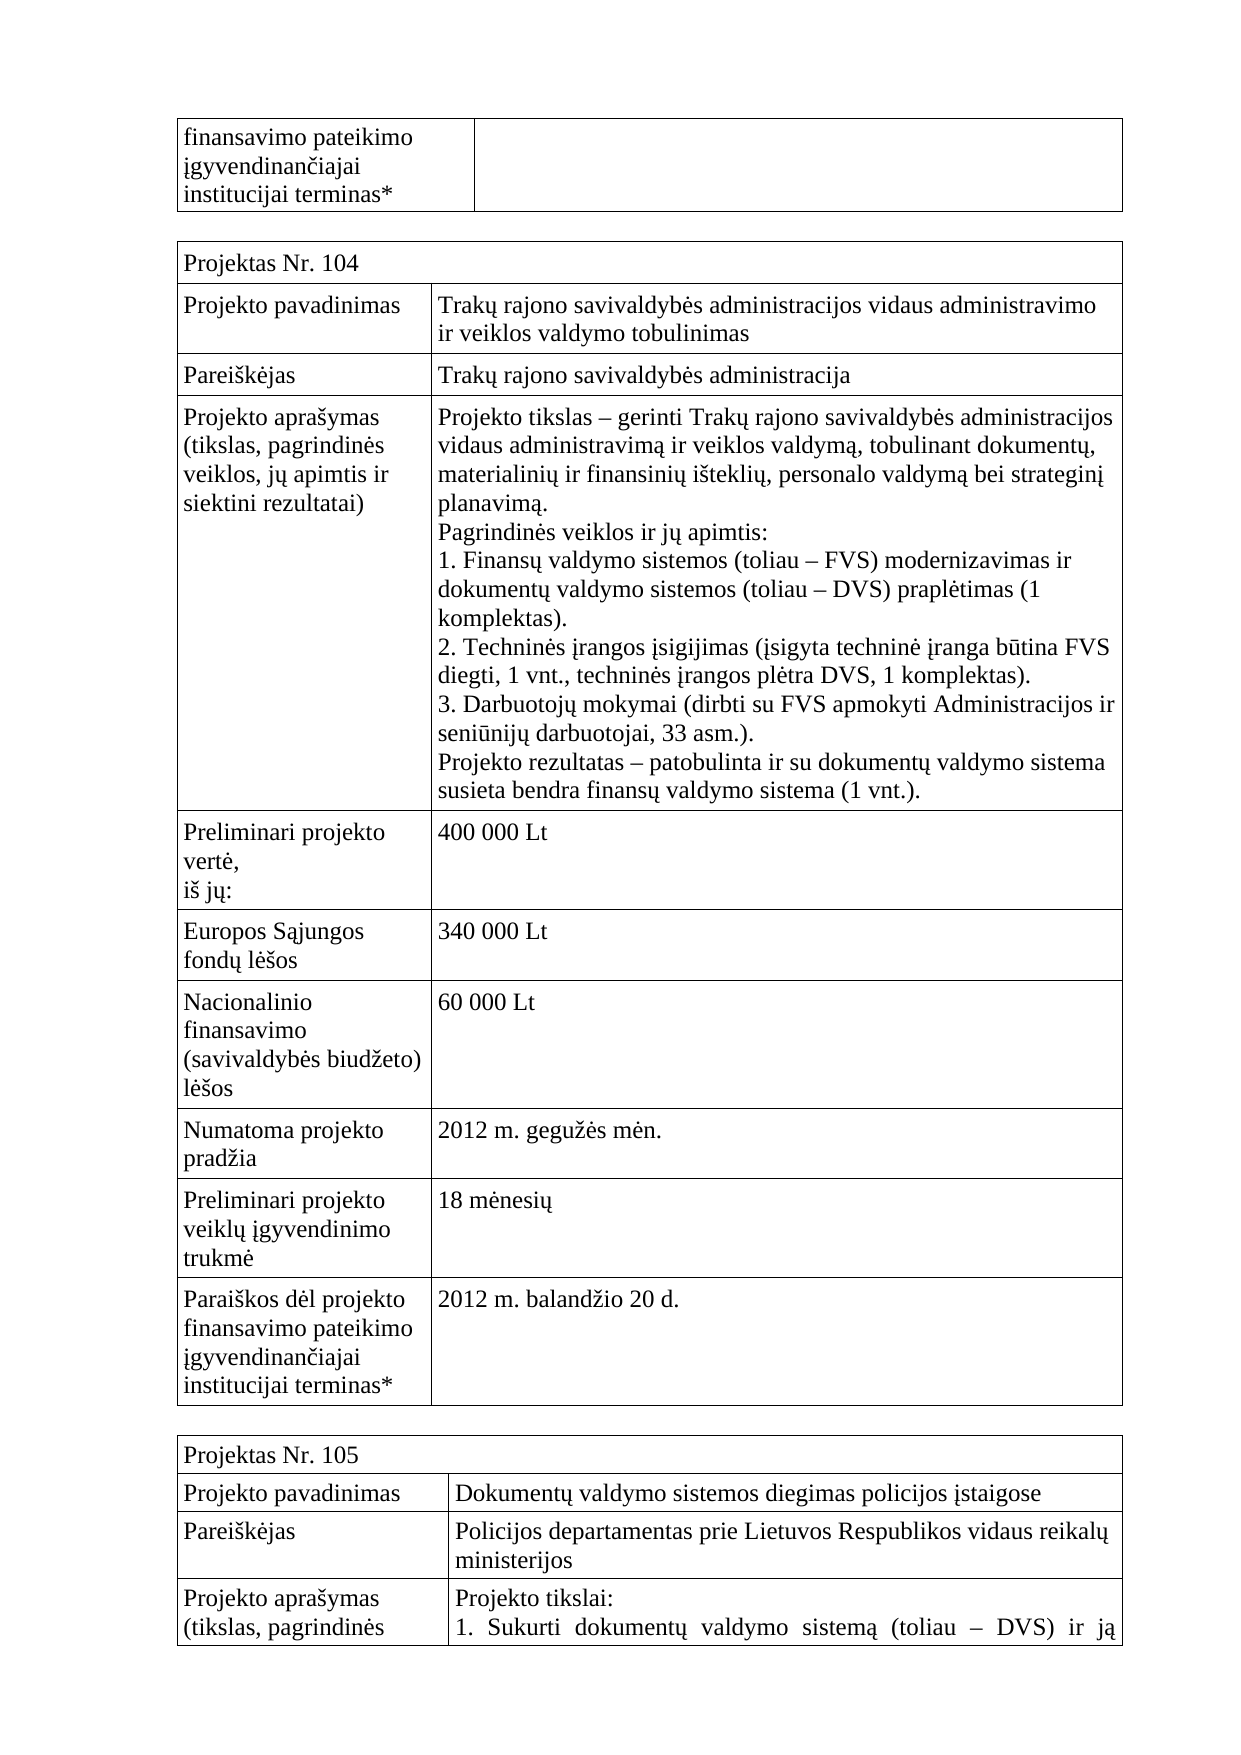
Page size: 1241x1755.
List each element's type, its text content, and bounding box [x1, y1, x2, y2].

table_cell 60 000 Lt [432, 981, 1122, 1108]
table_cell Paraiškos dėl projekto finansavimo pateikimo įgyvendinančiajai institucijai terminas* [178, 1278, 431, 1405]
table_cell 340 000 Lt [432, 910, 1122, 980]
table_cell 2012 m. balandžio 20 d. [432, 1278, 1122, 1405]
table_cell Europos Sąjungos fondų lėšos [178, 910, 431, 980]
table_cell Pareiškėjas [178, 354, 431, 395]
table_cell Projekto tikslas – gerinti Trakų rajono savivaldybės administracijos vidaus administravimą ir veiklos valdymą, tobulinant dokumentų, materialinių ir finansinių išteklių, personalo valdymą bei strateginį planavimą. Pagrindinės veiklos ir jų apimtis: 1. Finansų valdymo sistemos (toliau – FVS) modernizavimas ir dokumentų valdymo sistemos (toliau – DVS) praplėtimas (1 komplektas). 2. Techninės įrangos įsigijimas (įsigyta techninė įranga būtina FVS diegti, 1 vnt., techninės įrangos plėtra DVS, 1 komplektas). 3. Darbuotojų mokymai (dirbti su FVS apmokyti Administracijos ir seniūnijų darbuotojai, 33 asm.). Projekto rezultatas – patobulinta ir su dokumentų valdymo sistema susieta bendra finansų valdymo sistema (1 vnt.). [432, 396, 1122, 810]
table_cell [475, 119, 1122, 211]
table_cell Nacionalinio finansavimo (savivaldybės biudžeto) lėšos [178, 981, 431, 1108]
table_cell Numatoma projekto pradžia [178, 1109, 431, 1178]
table_cell Preliminari projekto vertė, iš jų: [178, 811, 431, 909]
table_header Projektas Nr. 105 [178, 1436, 1122, 1473]
table_cell 400 000 Lt [432, 811, 1122, 909]
table_cell Dokumentų valdymo sistemos diegimas policijos įstaigose [449, 1474, 1122, 1511]
table_cell Preliminari projekto veiklų įgyvendinimo trukmė [178, 1179, 431, 1277]
table_cell Projekto aprašymas (tikslas, pagrindinės veiklos, jų apimtis ir siektini rezultatai) [178, 396, 431, 810]
table_cell 18 mėnesių [432, 1179, 1122, 1277]
table_cell Trakų rajono savivaldybės administracija [432, 354, 1122, 395]
table_cell Trakų rajono savivaldybės administracijos vidaus administravimo ir veiklos valdymo tobulinimas [432, 284, 1122, 353]
table_cell Projekto pavadinimas [178, 1474, 448, 1511]
table_cell Projekto pavadinimas [178, 284, 431, 353]
table_cell 2012 m. gegužės mėn. [432, 1109, 1122, 1178]
table_cell Projekto tikslai: 1. Sukurti dokumentų valdymo sistemą (toliau – DVS) ir ją [449, 1579, 1122, 1645]
table_header Projektas Nr. 104 [178, 242, 1122, 283]
table_cell Pareiškėjas [178, 1512, 448, 1578]
table_cell Policijos departamentas prie Lietuvos Respublikos vidaus reikalų ministerijos [449, 1512, 1122, 1578]
table_cell finansavimo pateikimo įgyvendinančiajai institucijai terminas* [178, 119, 474, 211]
table_cell Projekto aprašymas (tikslas, pagrindinės [178, 1579, 448, 1645]
